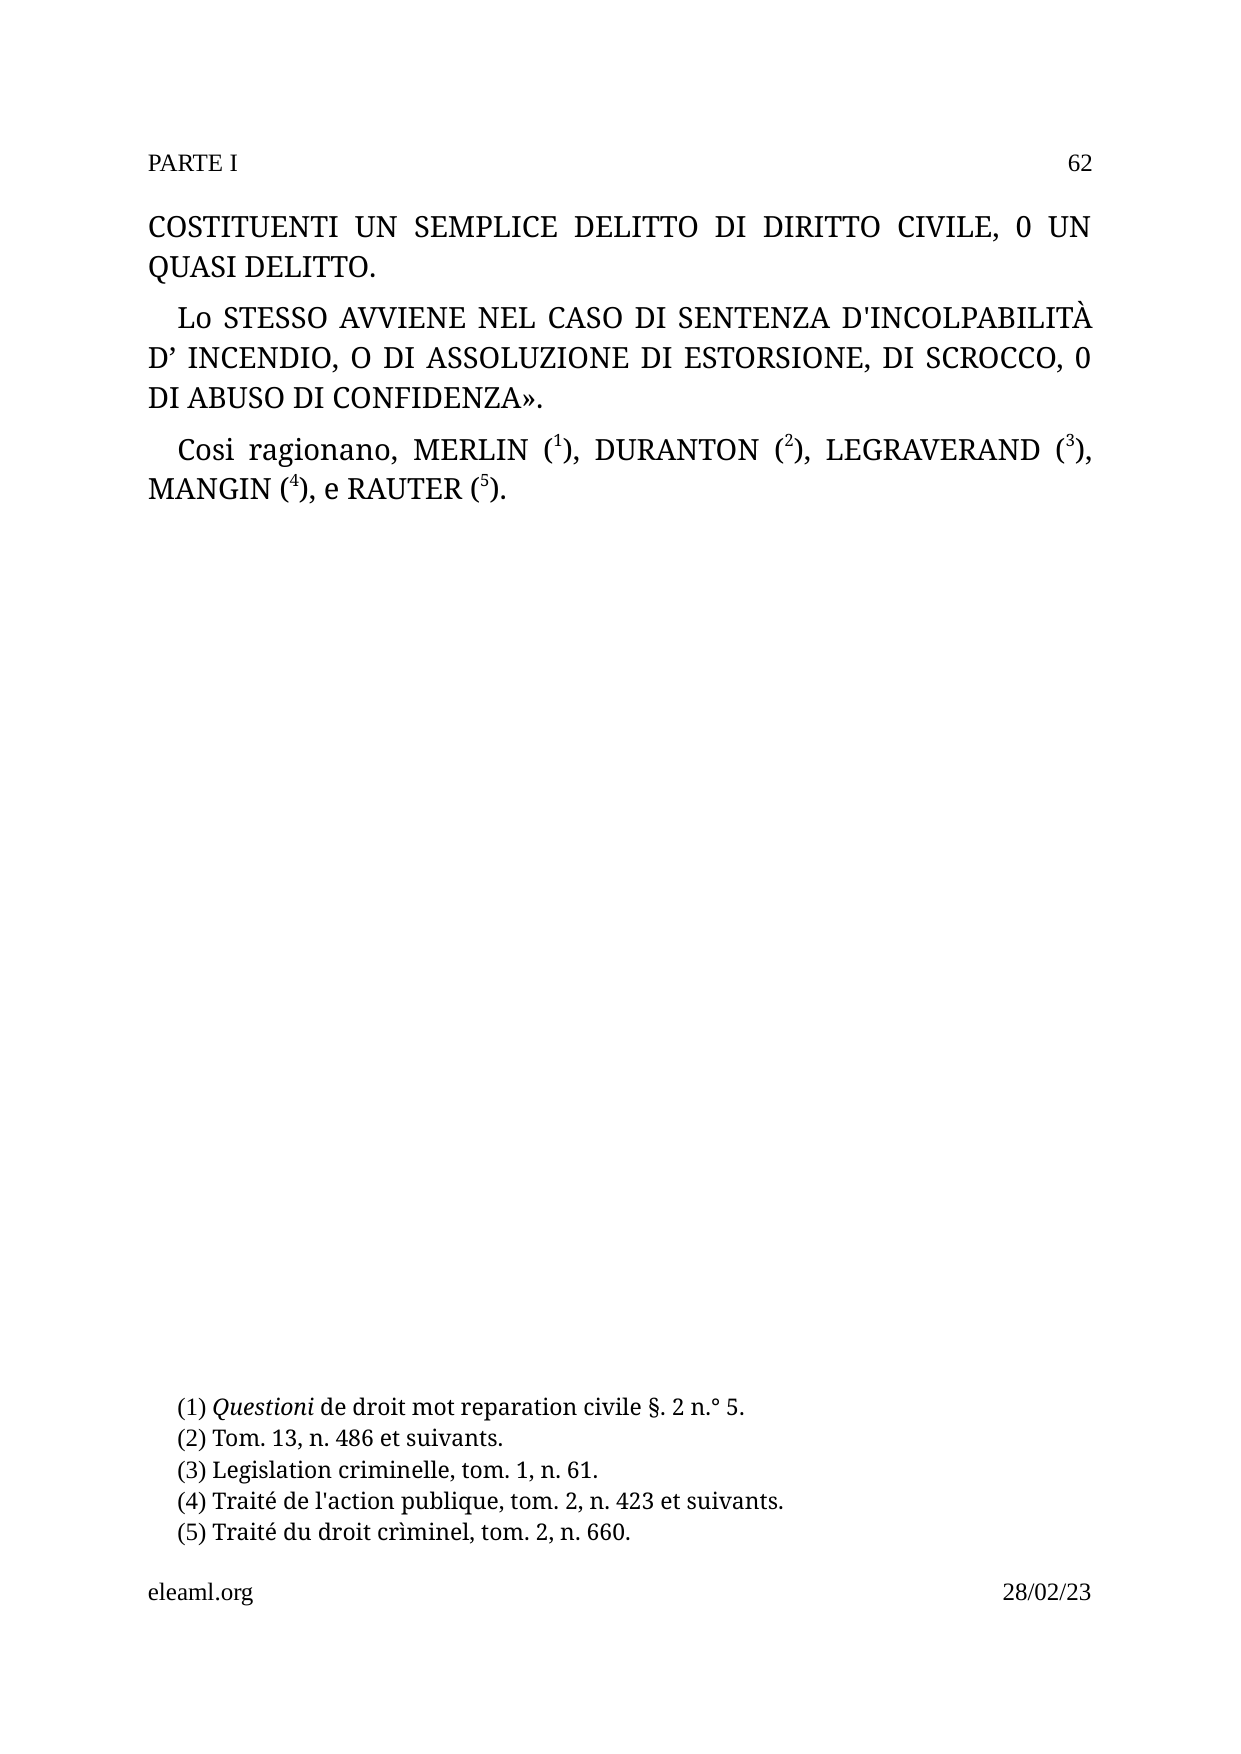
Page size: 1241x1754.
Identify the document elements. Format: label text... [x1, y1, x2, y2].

text Traité du droit crìminel, tom. 2, n. 660. [148, 1516, 1093, 1547]
text COSTITUENTI UN SEMPLICE DELITTO DI DIRITTO CIVILE, 0 UN QUASI DELITTO. [148, 207, 1093, 286]
text Lo STESSO AVVIENE NEL CASO DI SENTENZA D'INCOLPABILITÀ D’ INCENDIO, O DI ASSOLUZIONE DI ESTORSIONE, DI SCROCCO, 0 DI ABUSO DI CONFIDENZA». [148, 298, 1093, 417]
text Legislation criminelle, tom. 1, n. 61. [148, 1454, 1093, 1485]
text Tom. 13, n. 486 et suivants. [148, 1422, 1093, 1454]
text Cosi ragionano, MERLIN (), DURANTON (), LEGRAVERAND (), MANGIN (), e RAUTER (). [148, 429, 1093, 508]
text Questioni de droit mot reparation civile §. 2 n.° 5. [148, 1391, 1093, 1422]
text Traité de l'action publique, tom. 2, n. 423 et suivants. [148, 1485, 1093, 1516]
